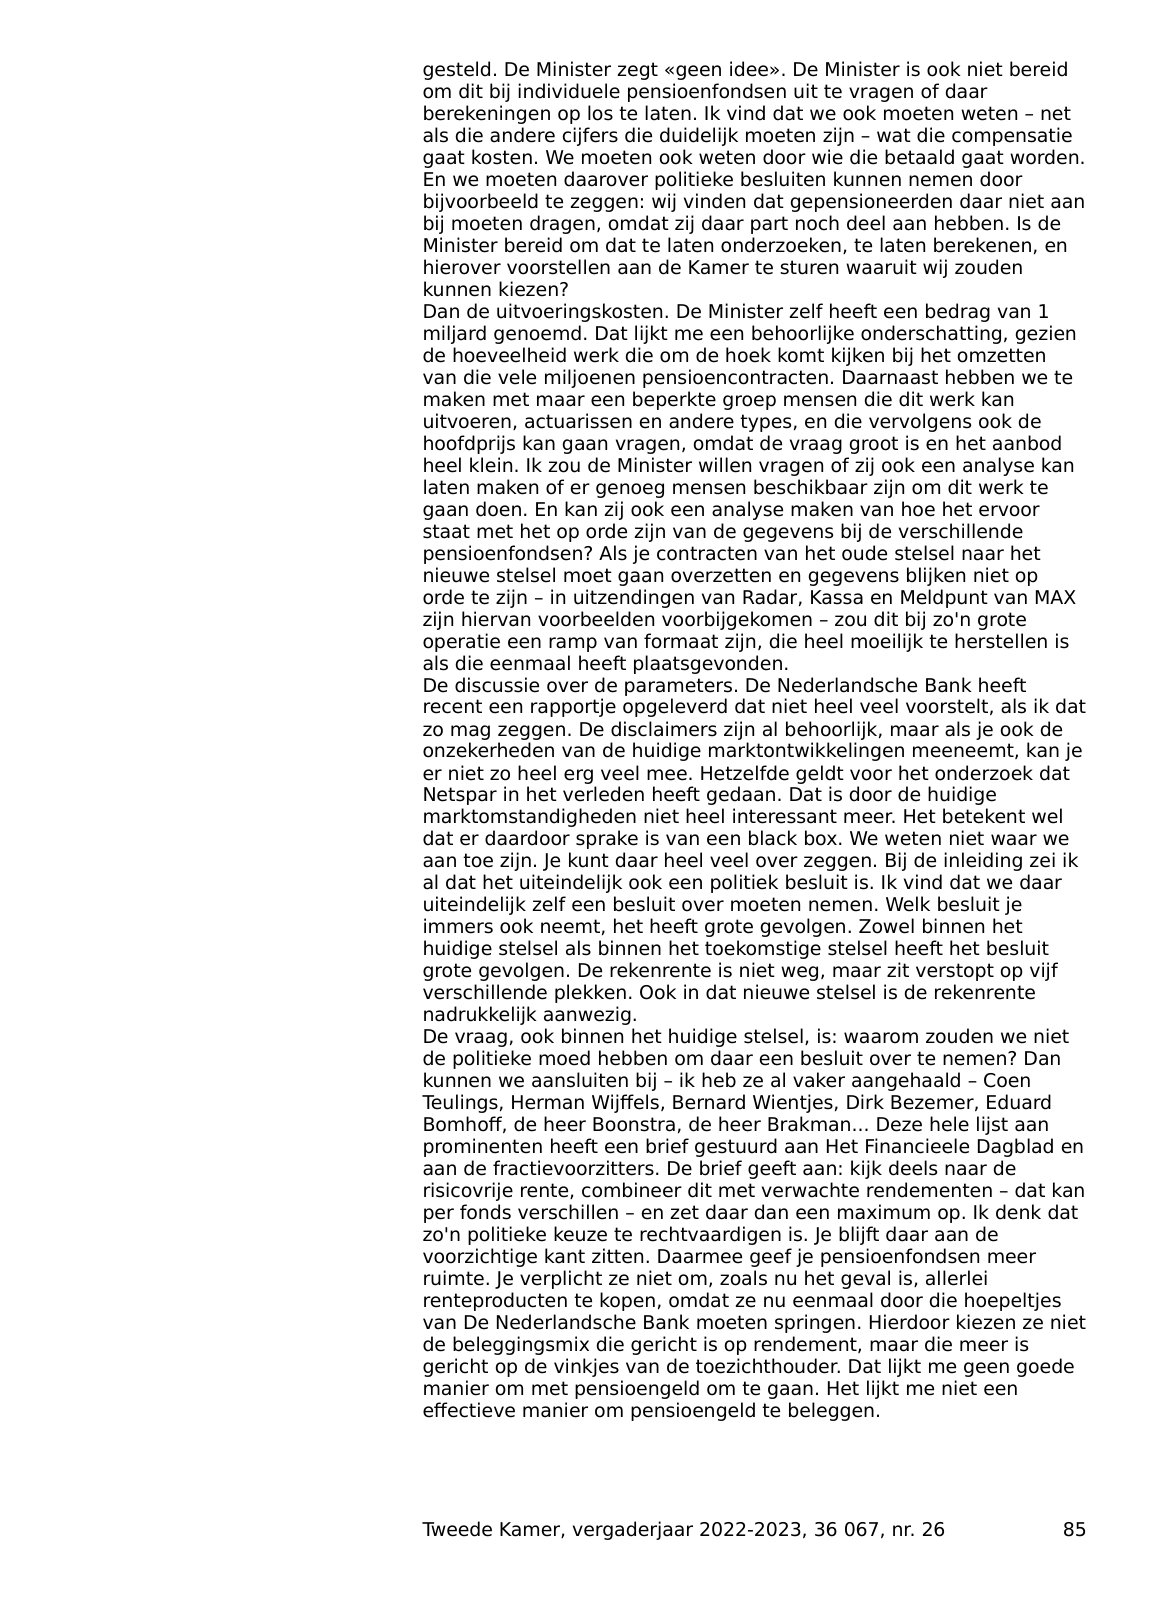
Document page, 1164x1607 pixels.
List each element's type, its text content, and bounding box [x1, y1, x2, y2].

text De discussie over de parameters. De Nederlandsche Bank heeft recent een rapportje opgeleverd dat niet heel veel voorstelt, als ik dat zo mag zeggen. De disclaimers zijn al behoorlijk, maar als je ook de onzekerheden van de huidige marktontwikkelingen meeneemt, kan je er niet zo heel erg veel mee. Hetzelfde geldt voor het onderzoek dat Netspar in het verleden heeft gedaan. Dat is door de huidige marktomstandigheden niet heel interessant meer. Het betekent wel dat er daardoor sprake is van een black box. We weten niet waar we aan toe zijn. Je kunt daar heel veel over zeggen. Bij de inleiding zei ik al dat het uiteindelijk ook een politiek besluit is. Ik vind dat we daar uiteindelijk zelf een besluit over moeten nemen. Welk besluit je immers ook neemt, het heeft grote gevolgen. Zowel binnen het huidige stelsel als binnen het toekomstige stelsel heeft het besluit grote gevolgen. De rekenrente is niet weg, maar zit verstopt op vijf verschillende plekken. Ook in dat nieuwe stelsel is de rekenrente nadrukkelijk aanwezig. [422, 674, 1087, 1026]
text gesteld. De Minister zegt «geen idee». De Minister is ook niet bereid om dit bij individuele pensioenfondsen uit te vragen of daar berekeningen op los te laten. Ik vind dat we ook moeten weten – net als die andere cijfers die duidelijk moeten zijn – wat die compensatie gaat kosten. We moeten ook weten door wie die betaald gaat worden. En we moeten daarover politieke besluiten kunnen nemen door bijvoorbeeld te zeggen: wij vinden dat gepensioneerden daar niet aan bij moeten dragen, omdat zij daar part noch deel aan hebben. Is de Minister bereid om dat te laten onderzoeken, te laten berekenen, en hierover voorstellen aan de Kamer te sturen waaruit wij zouden kunnen kiezen? [422, 59, 1087, 301]
text De vraag, ook binnen het huidige stelsel, is: waarom zouden we niet de politieke moed hebben om daar een besluit over te nemen? Dan kunnen we aansluiten bij – ik heb ze al vaker aangehaald – Coen Teulings, Herman Wijffels, Bernard Wientjes, Dirk Bezemer, Eduard Bomhoff, de heer Boonstra, de heer Brakman... Deze hele lijst aan prominenten heeft een brief gestuurd aan Het Financieele Dagblad en aan de fractievoorzitters. De brief geeft aan: kijk deels naar de risicovrije rente, combineer dit met verwachte rendementen – dat kan per fonds verschillen – en zet daar dan een maximum op. Ik denk dat zo'n politieke keuze te rechtvaardigen is. Je blijft daar aan de voorzichtige kant zitten. Daarmee geef je pensioenfondsen meer ruimte. Je verplicht ze niet om, zoals nu het geval is, allerlei renteproducten te kopen, omdat ze nu eenmaal door die hoepeltjes van De Nederlandsche Bank moeten springen. Hierdoor kiezen ze niet de beleggingsmix die gericht is op rendement, maar die meer is gericht op de vinkjes van de toezichthouder. Dat lijkt me geen goede manier om met pensioengeld om te gaan. Het lijkt me niet een effectieve manier om pensioengeld te beleggen. [422, 1026, 1087, 1422]
text Dan de uitvoeringskosten. De Minister zelf heeft een bedrag van 1 miljard genoemd. Dat lijkt me een behoorlijke onderschatting, gezien de hoeveelheid werk die om de hoek komt kijken bij het omzetten van die vele miljoenen pensioencontracten. Daarnaast hebben we te maken met maar een beperkte groep mensen die dit werk kan uitvoeren, actuarissen en andere types, en die vervolgens ook de hoofdprijs kan gaan vragen, omdat de vraag groot is en het aanbod heel klein. Ik zou de Minister willen vragen of zij ook een analyse kan laten maken of er genoeg mensen beschikbaar zijn om dit werk te gaan doen. En kan zij ook een analyse maken van hoe het ervoor staat met het op orde zijn van de gegevens bij de verschillende pensioenfondsen? Als je contracten van het oude stelsel naar het nieuwe stelsel moet gaan overzetten en gegevens blijken niet op orde te zijn – in uitzendingen van Radar, Kassa en Meldpunt van MAX zijn hiervan voorbeelden voorbijgekomen – zou dit bij zo'n grote operatie een ramp van formaat zijn, die heel moeilijk te herstellen is als die eenmaal heeft plaatsgevonden. [422, 301, 1087, 674]
